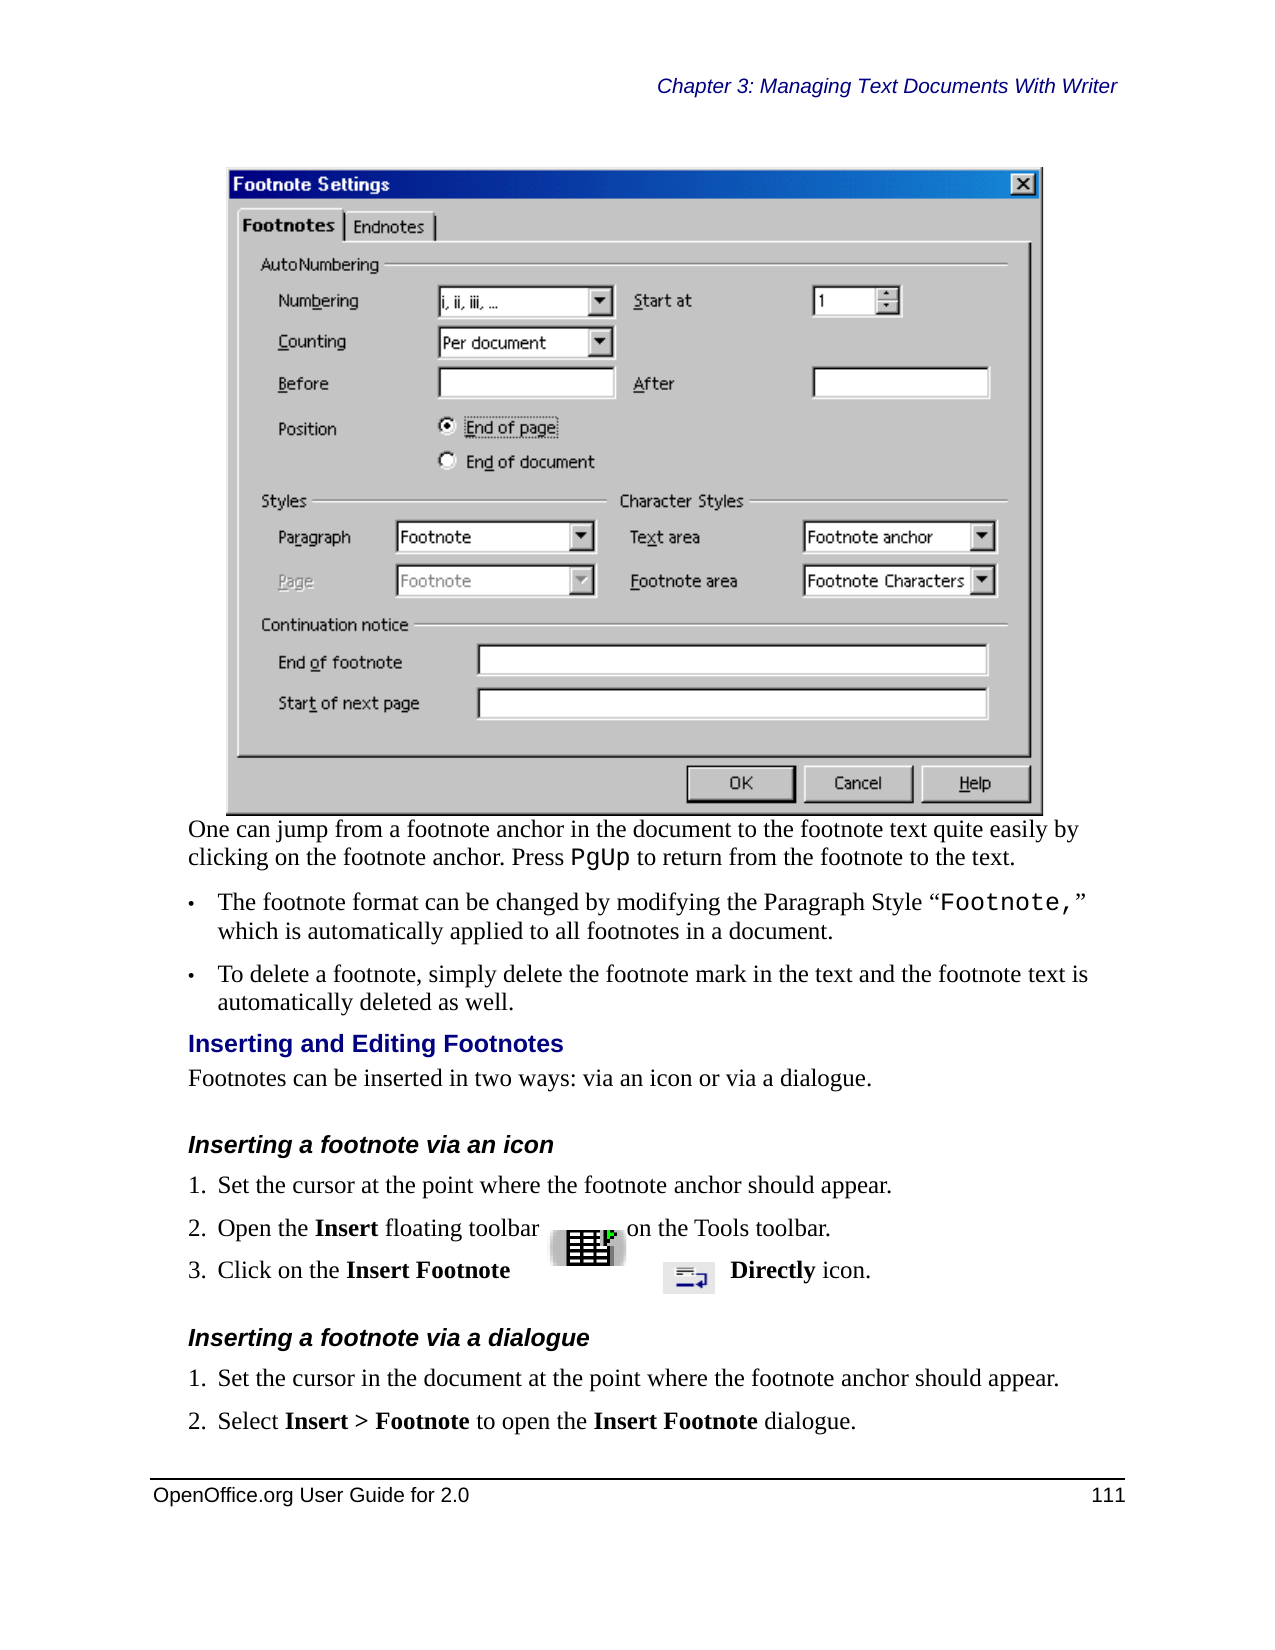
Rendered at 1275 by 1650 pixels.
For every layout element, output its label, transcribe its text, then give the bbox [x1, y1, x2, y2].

list Select Insert > Footnote to open the Insert Footnote dialogue. [188, 1407, 1125, 1434]
subtitle Inserting and Editing Footnotes [188, 1030, 1125, 1058]
picture [546, 1230, 627, 1266]
picture [226, 167, 1044, 816]
list The footnote format can be changed by modifying the Paragraph Style “Footnote,” which is automatically applied to all footnotes in a document. [188, 888, 1125, 945]
subtitle Inserting a footnote via an icon [188, 1131, 1125, 1159]
text Footnotes can be inserted in two ways: via an icon or via a dialogue. [188, 1064, 1125, 1092]
list Click on the Insert Footnote Directly icon. [188, 1257, 1125, 1284]
subtitle Inserting a footnote via a dialogue [188, 1324, 1125, 1352]
list Open the Insert floating toolbar on the Tools toolbar. [188, 1214, 1125, 1242]
list Set the cursor at the point where the footnote anchor should appear. [188, 1172, 1125, 1199]
list To delete a footnote, simply delete the footnote mark in the text and the footnote text is automatically deleted as well. [188, 960, 1125, 1015]
picture [662, 1262, 715, 1294]
text One can jump from a footnote anchor in the document to the footnote text quite easily by clicking on the footnote anchor. Press PgUp to return from the footnote to the text. [188, 176, 1125, 873]
list Set the cursor in the document at the point where the footnote anchor should appear. [188, 1364, 1125, 1392]
